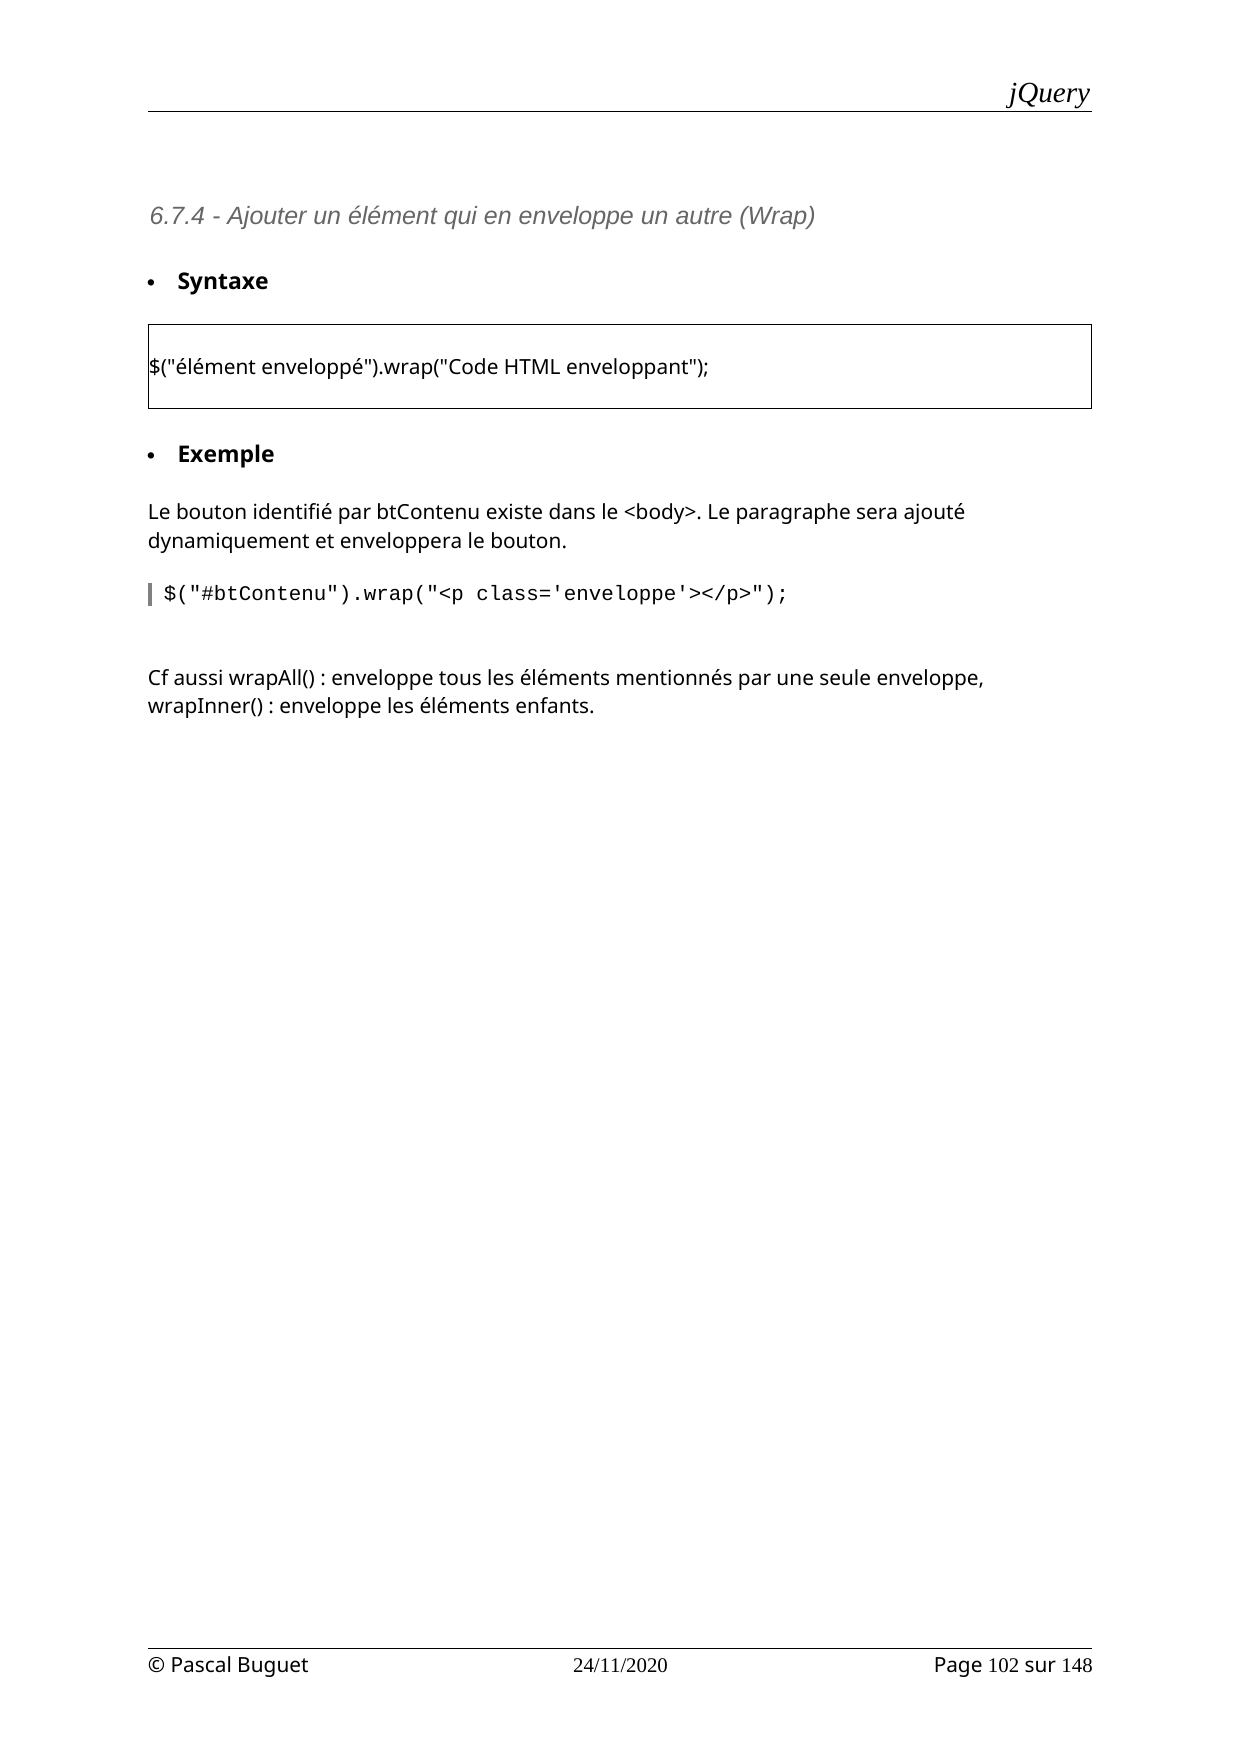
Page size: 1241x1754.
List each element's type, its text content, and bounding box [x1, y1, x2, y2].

list Exemple [148, 438, 1092, 469]
text Le bouton identifié par btContenu existe dans le <body>. Le paragraphe sera ajouté dynamiquement et enveloppera le bouton. [148, 497, 1092, 554]
text $("#btContenu").wrap("<p class='enveloppe'></p>"); [152, 583, 1092, 606]
text $("élément enveloppé").wrap("Code HTML enveloppant"); [149, 325, 1091, 408]
subtitle - Ajouter un élément qui en enveloppe un autre (Wrap) [149, 201, 1092, 230]
text Cf aussi wrapAll() : enveloppe tous les éléments mentionnés par une seule enveloppe, wrapInner() : enveloppe les éléments enfants. [148, 663, 1092, 720]
list Syntaxe [148, 264, 1092, 296]
